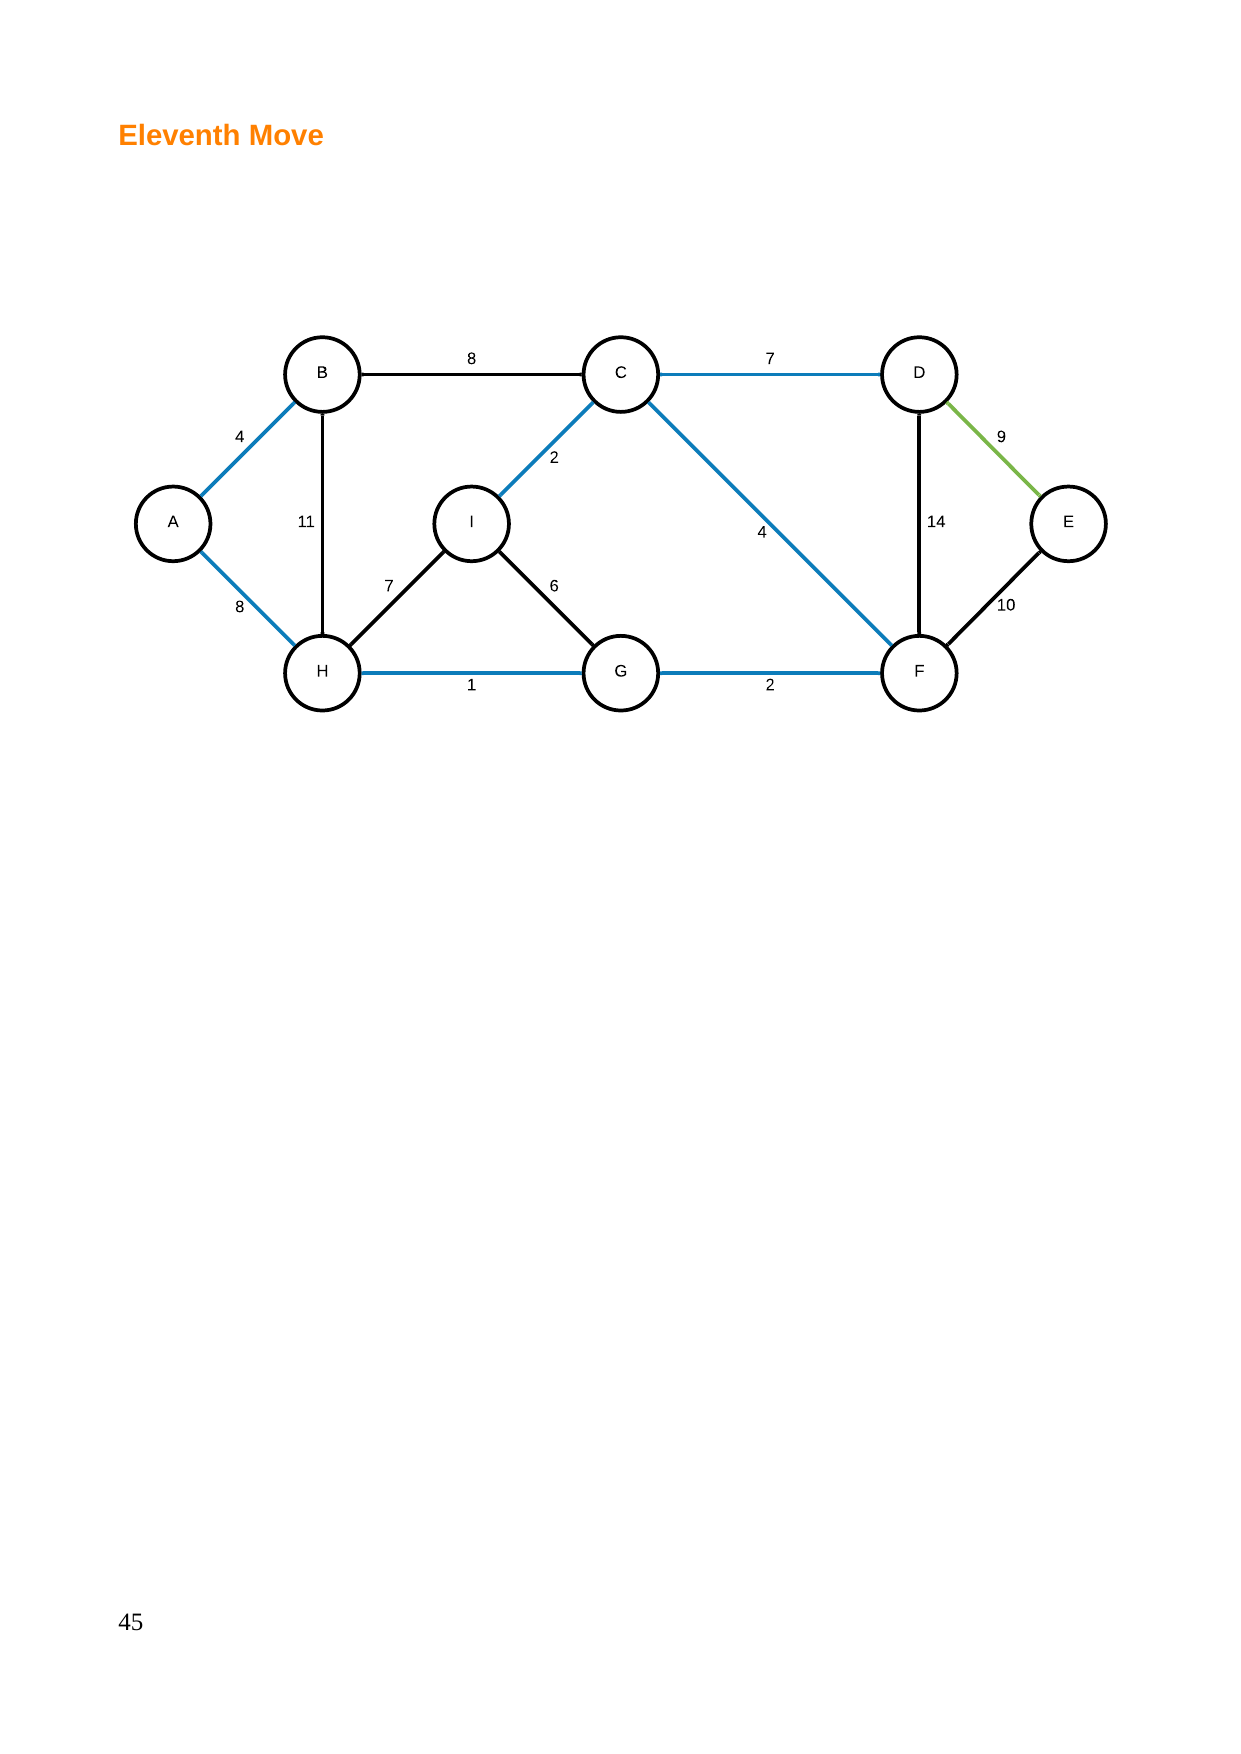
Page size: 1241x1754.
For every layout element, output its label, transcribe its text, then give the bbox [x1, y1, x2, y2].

subtitle Eleventh Move [118, 118, 1122, 152]
